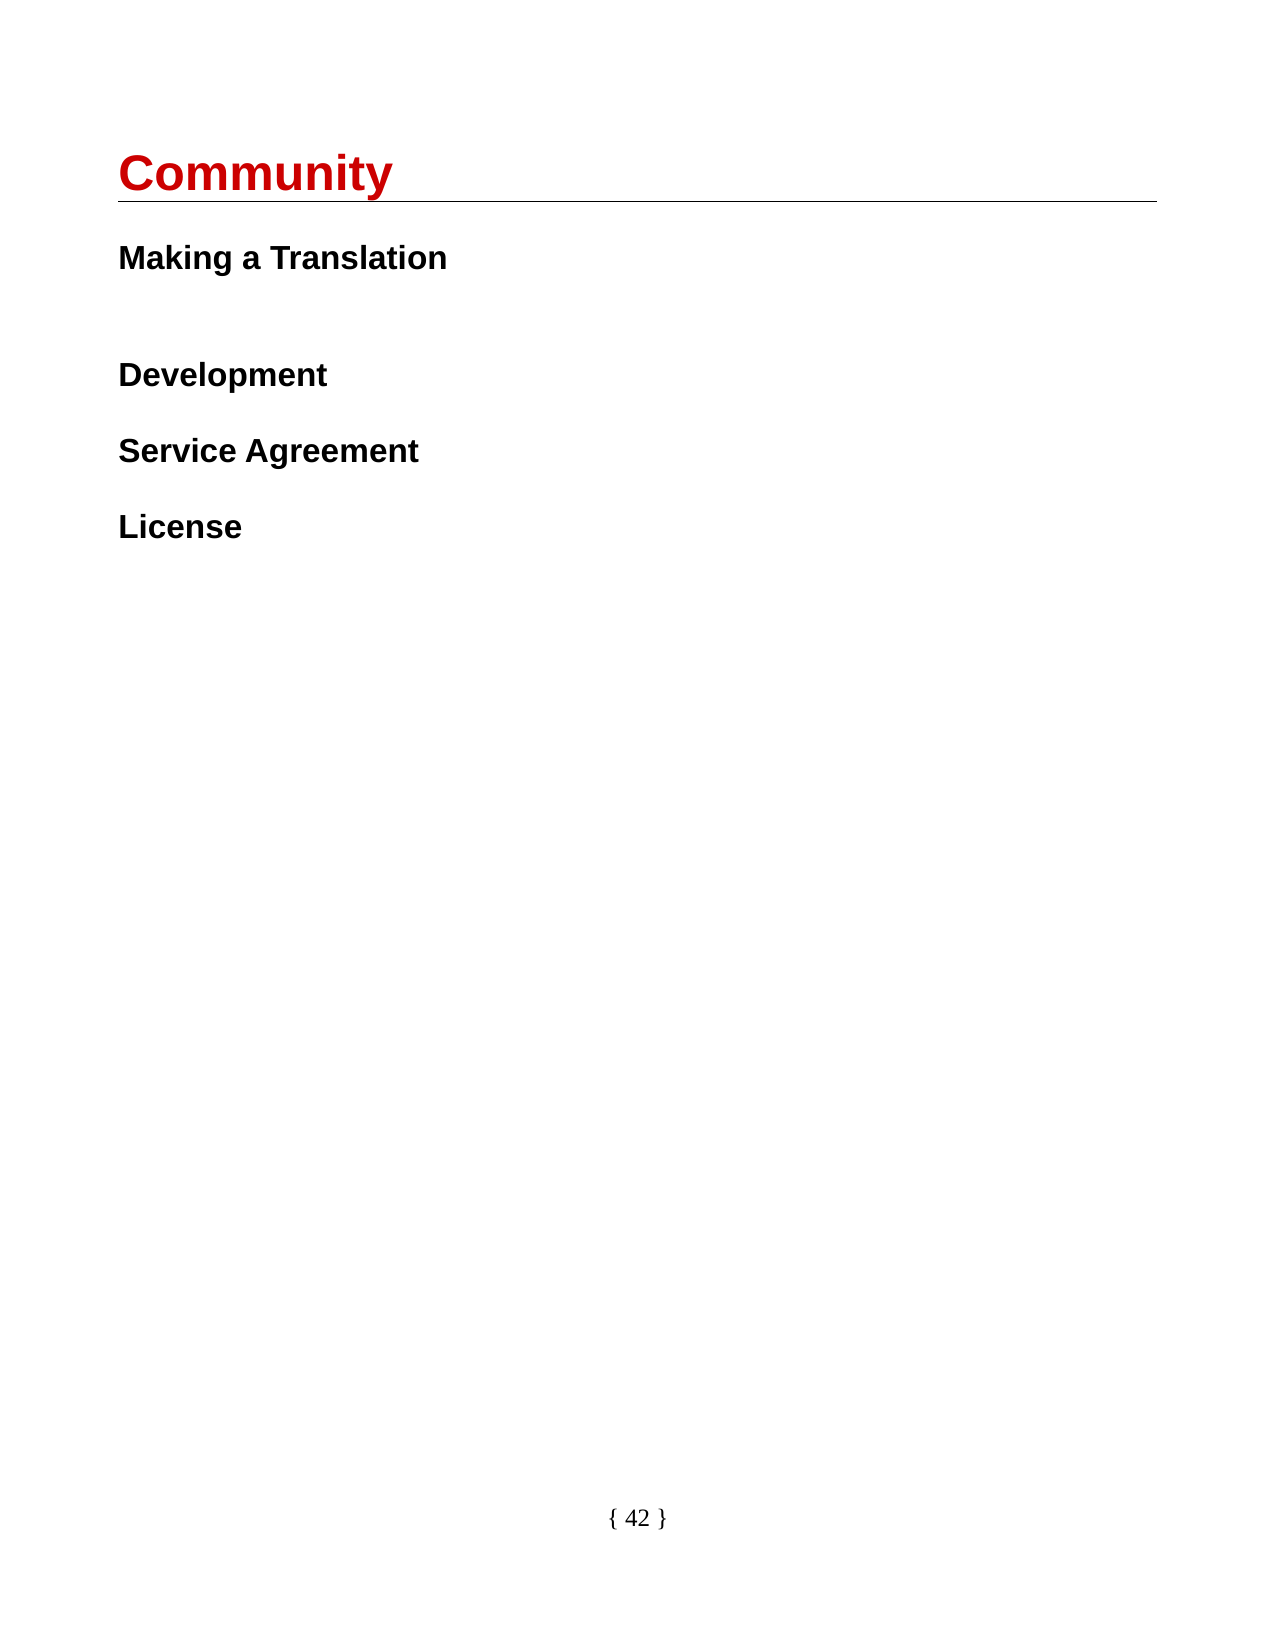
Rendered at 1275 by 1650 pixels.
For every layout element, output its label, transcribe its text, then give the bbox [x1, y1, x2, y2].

subtitle Service Agreement [118, 431, 1157, 470]
subtitle Community [118, 143, 1157, 201]
subtitle Making a Translation [118, 238, 1157, 277]
subtitle License [118, 507, 1157, 546]
subtitle Development [118, 355, 1157, 394]
